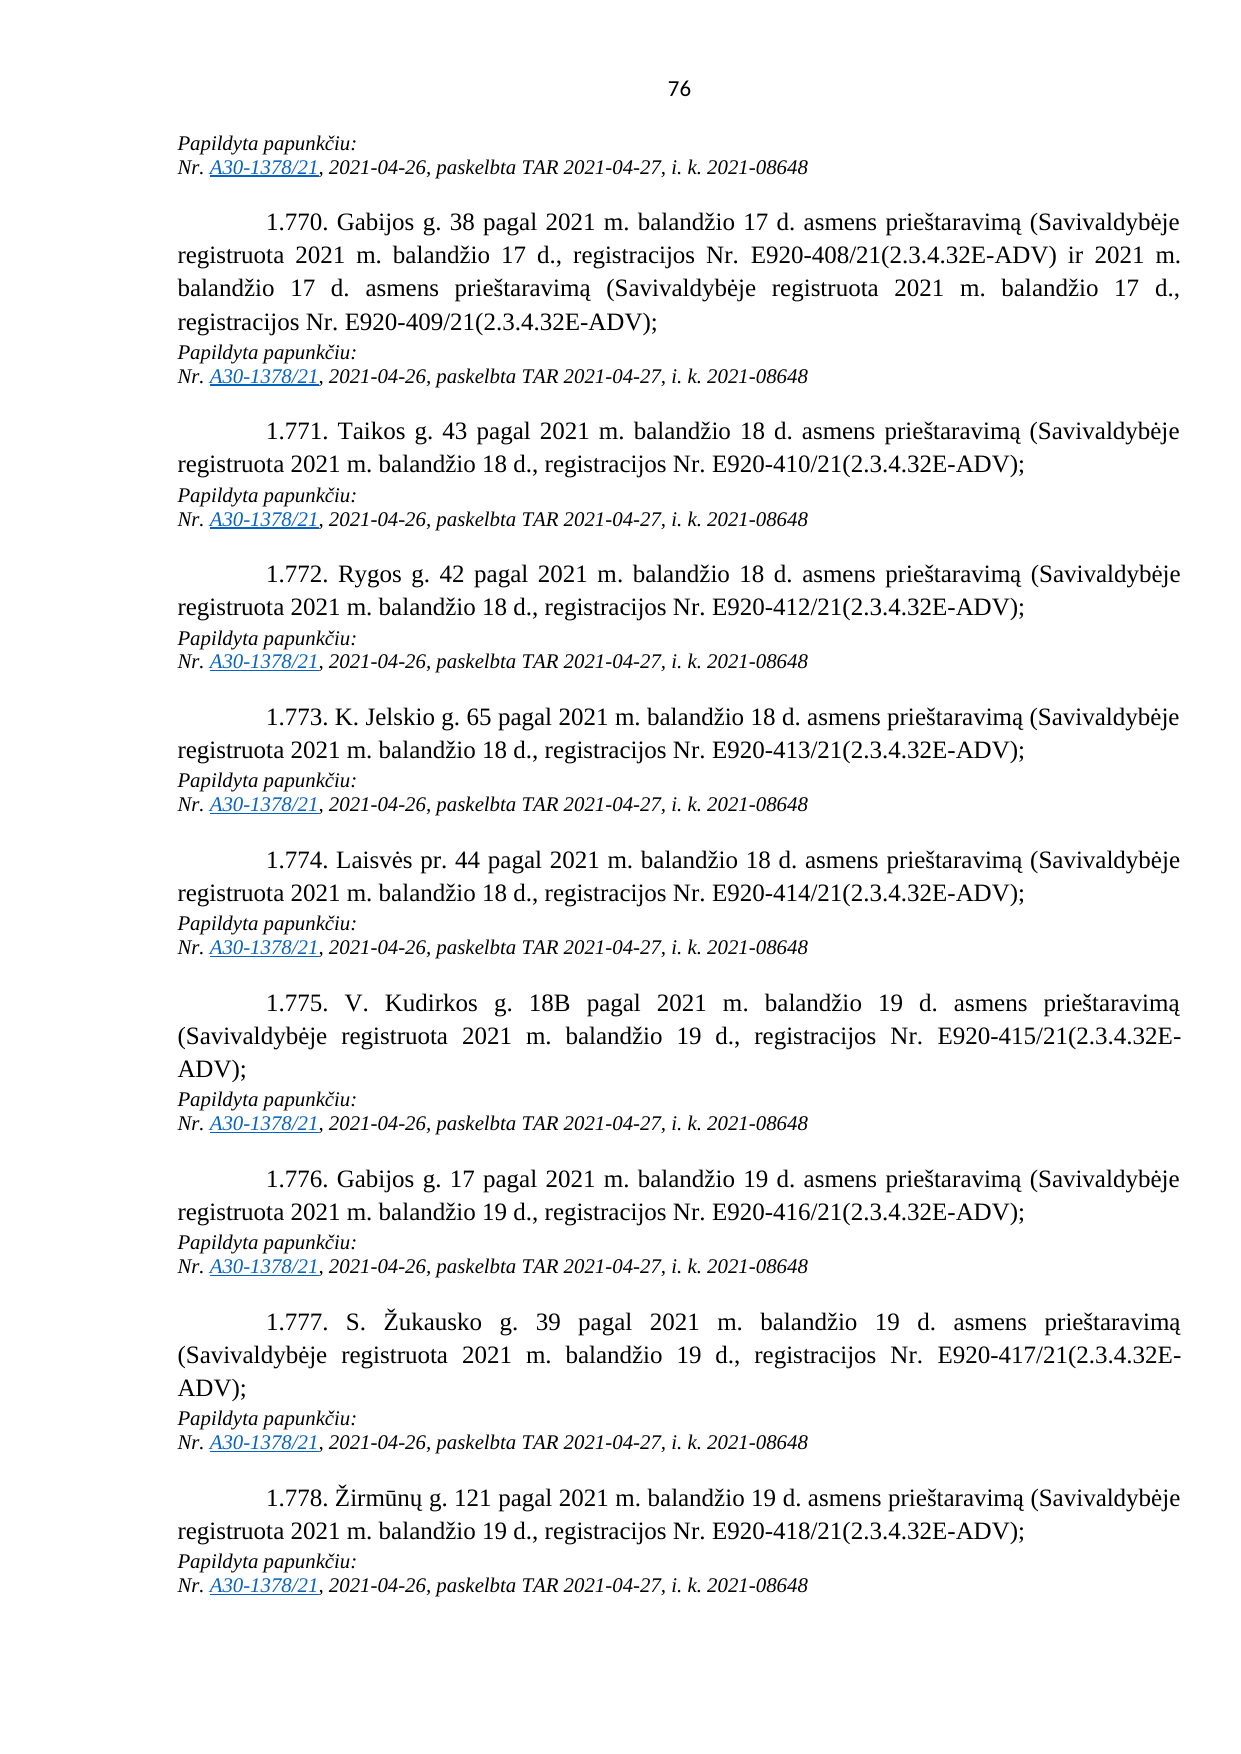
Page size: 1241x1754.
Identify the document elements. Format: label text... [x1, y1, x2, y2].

text Nr. A30-1378/21, 2021-04-26, paskelbta TAR 2021-04-27, i. k. 2021-08648 [177, 1430, 1181, 1454]
text 1.771. Taikos g. 43 pagal 2021 m. balandžio 18 d. asmens prieštaravimą (Savivaldybėje registruota 2021 m. balandžio 18 d., registracijos Nr. E920-410/21(2.3.4.32E-ADV); [177, 416, 1181, 478]
text Papildyta papunkčiu: [177, 911, 1181, 935]
text Papildyta papunkčiu: [177, 482, 1181, 507]
text 1.774. Laisvės pr. 44 pagal 2021 m. balandžio 18 d. asmens prieštaravimą (Savivaldybėje registruota 2021 m. balandžio 18 d., registracijos Nr. E920-414/21(2.3.4.32E-ADV); [177, 845, 1181, 907]
text Papildyta papunkčiu: [177, 1087, 1181, 1111]
text 1.778. Žirmūnų g. 121 pagal 2021 m. balandžio 19 d. asmens prieštaravimą (Savivaldybėje registruota 2021 m. balandžio 19 d., registracijos Nr. E920-418/21(2.3.4.32E-ADV); [177, 1483, 1181, 1545]
text Papildyta papunkčiu: [177, 1406, 1181, 1430]
text Papildyta papunkčiu: [177, 625, 1181, 649]
text Nr. A30-1378/21, 2021-04-26, paskelbta TAR 2021-04-27, i. k. 2021-08648 [177, 155, 1181, 179]
text Papildyta papunkčiu: [177, 1549, 1181, 1573]
text Nr. A30-1378/21, 2021-04-26, paskelbta TAR 2021-04-27, i. k. 2021-08648 [177, 1254, 1181, 1278]
text Nr. A30-1378/21, 2021-04-26, paskelbta TAR 2021-04-27, i. k. 2021-08648 [177, 507, 1181, 531]
text Nr. A30-1378/21, 2021-04-26, paskelbta TAR 2021-04-27, i. k. 2021-08648 [177, 649, 1181, 673]
text 1.776. Gabijos g. 17 pagal 2021 m. balandžio 19 d. asmens prieštaravimą (Savivaldybėje registruota 2021 m. balandžio 19 d., registracijos Nr. E920-416/21(2.3.4.32E-ADV); [177, 1164, 1181, 1226]
text Nr. A30-1378/21, 2021-04-26, paskelbta TAR 2021-04-27, i. k. 2021-08648 [177, 1573, 1181, 1597]
text Papildyta papunkčiu: [177, 768, 1181, 792]
text Papildyta papunkčiu: [177, 339, 1181, 364]
text 1.770. Gabijos g. 38 pagal 2021 m. balandžio 17 d. asmens prieštaravimą (Savivaldybėje registruota 2021 m. balandžio 17 d., registracijos Nr. E920-408/21(2.3.4.32E-ADV) ir 2021 m. balandžio 17 d. asmens prieštaravimą (Savivaldybėje registruota 2021 m. balandžio 17 d., registracijos Nr. E920-409/21(2.3.4.32E-ADV); [177, 207, 1181, 335]
text 1.777. S. Žukausko g. 39 pagal 2021 m. balandžio 19 d. asmens prieštaravimą (Savivaldybėje registruota 2021 m. balandžio 19 d., registracijos Nr. E920-417/21(2.3.4.32E-ADV); [177, 1307, 1181, 1402]
text Papildyta papunkčiu: [177, 131, 1181, 155]
text 1.772. Rygos g. 42 pagal 2021 m. balandžio 18 d. asmens prieštaravimą (Savivaldybėje registruota 2021 m. balandžio 18 d., registracijos Nr. E920-412/21(2.3.4.32E-ADV); [177, 559, 1181, 621]
text Nr. A30-1378/21, 2021-04-26, paskelbta TAR 2021-04-27, i. k. 2021-08648 [177, 364, 1181, 388]
text 1.775. V. Kudirkos g. 18B pagal 2021 m. balandžio 19 d. asmens prieštaravimą (Savivaldybėje registruota 2021 m. balandžio 19 d., registracijos Nr. E920-415/21(2.3.4.32E-ADV); [177, 988, 1181, 1083]
text 1.773. K. Jelskio g. 65 pagal 2021 m. balandžio 18 d. asmens prieštaravimą (Savivaldybėje registruota 2021 m. balandžio 18 d., registracijos Nr. E920-413/21(2.3.4.32E-ADV); [177, 702, 1181, 764]
text Nr. A30-1378/21, 2021-04-26, paskelbta TAR 2021-04-27, i. k. 2021-08648 [177, 792, 1181, 816]
text Papildyta papunkčiu: [177, 1230, 1181, 1254]
text Nr. A30-1378/21, 2021-04-26, paskelbta TAR 2021-04-27, i. k. 2021-08648 [177, 935, 1181, 959]
text Nr. A30-1378/21, 2021-04-26, paskelbta TAR 2021-04-27, i. k. 2021-08648 [177, 1111, 1181, 1135]
